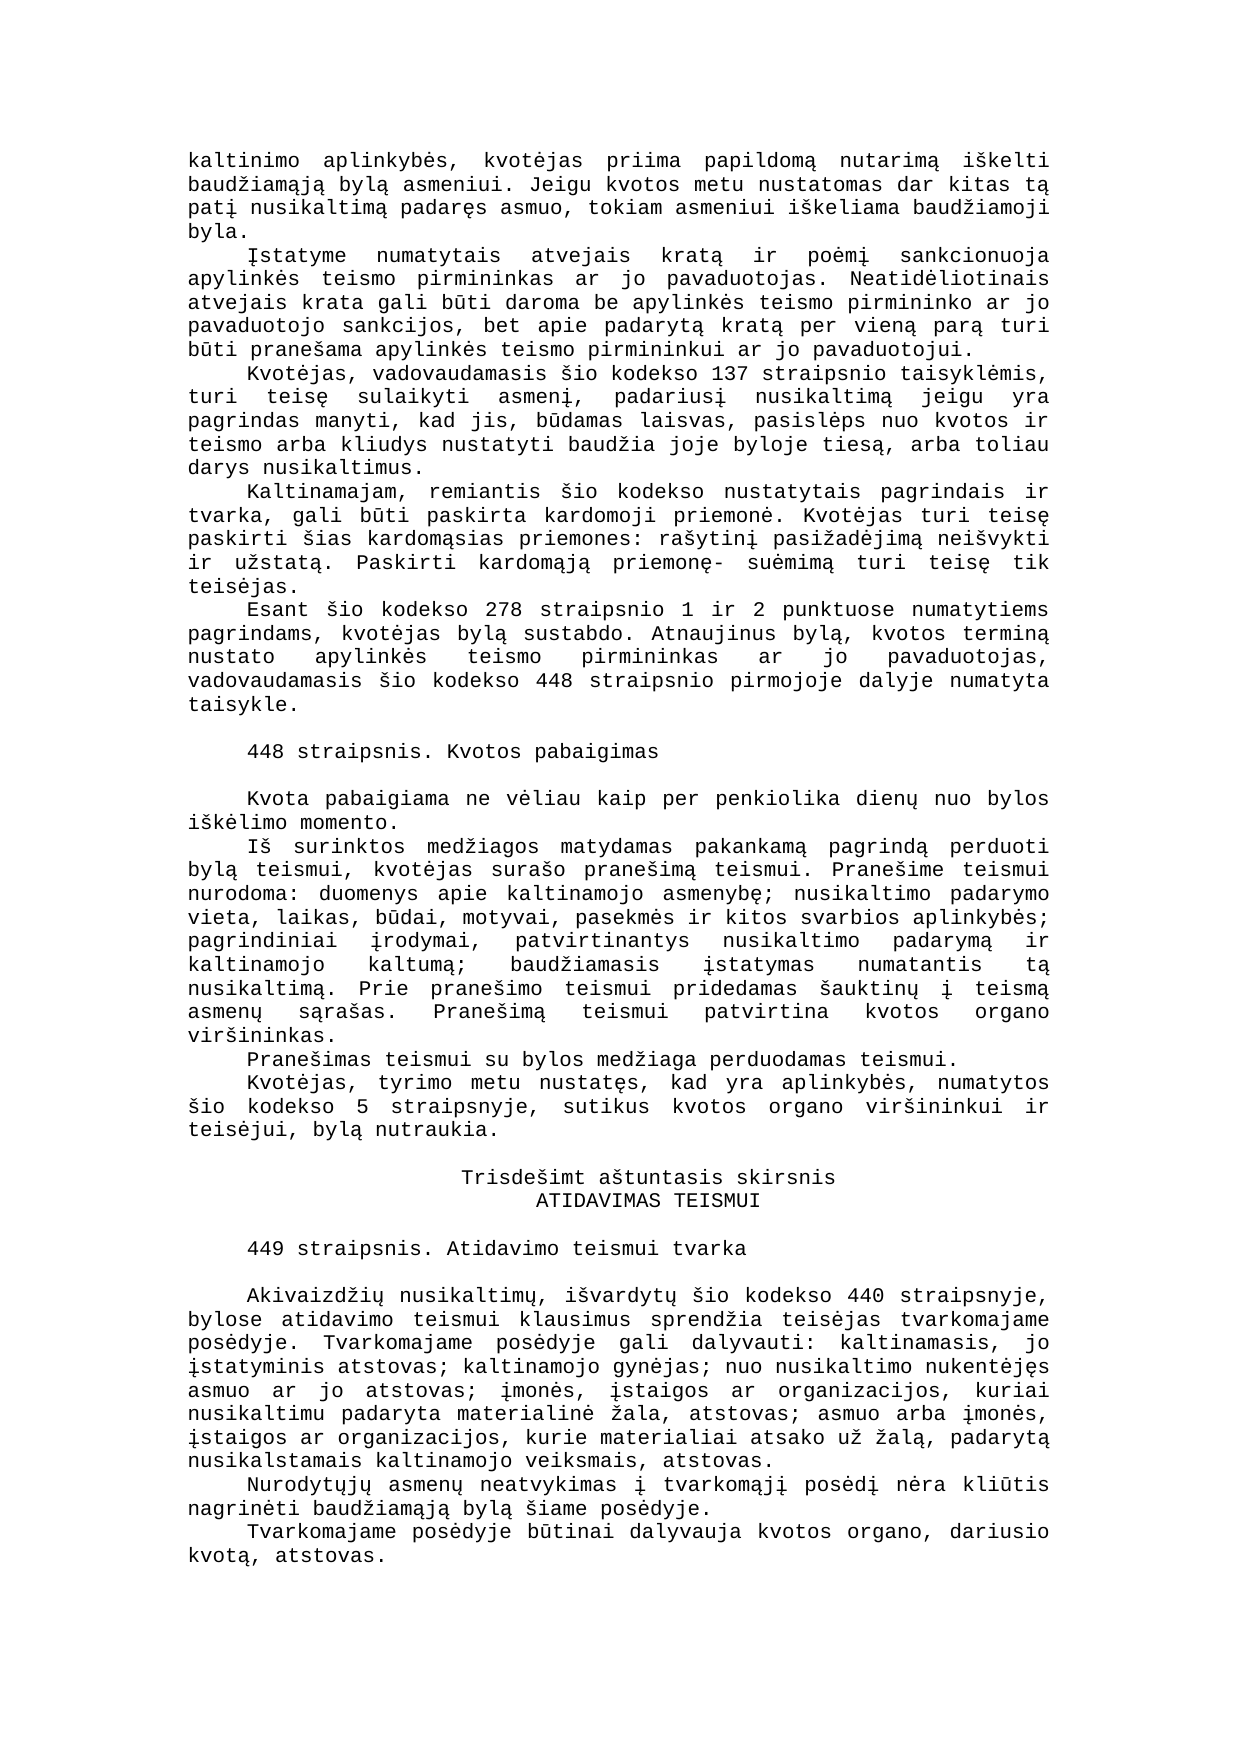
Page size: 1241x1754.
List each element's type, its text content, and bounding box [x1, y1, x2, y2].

text Esant šio kodekso 278 straipsnio 1 ir 2 punktuose numatytiems pagrindams, kvotėjas bylą sustabdo. Atnaujinus bylą, kvotos terminą nustato apylinkės teismo pirmininkas ar jo pavaduotojas, vadovaudamasis šio kodekso 448 straipsnio pirmojoje dalyje numatyta taisykle. [187, 599, 1050, 717]
text Nurodytųjų asmenų neatvykimas į tvarkomąjį posėdį nėra kliūtis nagrinėti baudžiamąją bylą šiame posėdyje. [187, 1474, 1050, 1521]
text Kaltinamajam, remiantis šio kodekso nustatytais pagrindais ir tvarka, gali būti paskirta kardomoji priemonė. Kvotėjas turi teisę paskirti šias kardomąsias priemones: rašytinį pasižadėjimą neišvykti ir užstatą. Paskirti kardomąją priemonę- suėmimą turi teisę tik teisėjas. [187, 481, 1050, 599]
text Kvota pabaigiama ne vėliau kaip per penkiolika dienų nuo bylos iškėlimo momento. [187, 788, 1050, 836]
text Tvarkomajame posėdyje būtinai dalyvauja kvotos organo, dariusio kvotą, atstovas. [187, 1521, 1050, 1569]
text 448 straipsnis. Kvotos pabaigimas [187, 741, 1050, 765]
text Kvotėjas, tyrimo metu nustatęs, kad yra aplinkybės, numatytos šio kodekso 5 straipsnyje, sutikus kvotos organo viršininkui ir teisėjui, bylą nutraukia. [187, 1072, 1050, 1143]
text ATIDAVIMAS TEISMUI [187, 1190, 1050, 1214]
text Kvotėjas, vadovaudamasis šio kodekso 137 straipsnio taisyklėmis, turi teisę sulaikyti asmenį, padariusį nusikaltimą jeigu yra pagrindas manyti, kad jis, būdamas laisvas, pasislėps nuo kvotos ir teismo arba kliudys nustatyti baudžia joje byloje tiesą, arba toliau darys nusikaltimus. [187, 363, 1050, 481]
text Akivaizdžių nusikaltimų, išvardytų šio kodekso 440 straipsnyje, bylose atidavimo teismui klausimus sprendžia teisėjas tvarkomajame posėdyje. Tvarkomajame posėdyje gali dalyvauti: kaltinamasis, jo įstatyminis atstovas; kaltinamojo gynėjas; nuo nusikaltimo nukentėjęs asmuo ar jo atstovas; įmonės, įstaigos ar organizacijos, kuriai nusikaltimu padaryta materialinė žala, atstovas; asmuo arba įmonės, įstaigos ar organizacijos, kurie materialiai atsako už žalą, padarytą nusikalstamais kaltinamojo veiksmais, atstovas. [187, 1285, 1050, 1474]
text Įstatyme numatytais atvejais kratą ir poėmį sankcionuoja apylinkės teismo pirmininkas ar jo pavaduotojas. Neatidėliotinais atvejais krata gali būti daroma be apylinkės teismo pirmininko ar jo pavaduotojo sankcijos, bet apie padarytą kratą per vieną parą turi būti pranešama apylinkės teismo pirmininkui ar jo pavaduotojui. [187, 244, 1050, 363]
text 449 straipsnis. Atidavimo teismui tvarka [187, 1238, 1050, 1261]
text kaltinimo aplinkybės, kvotėjas priima papildomą nutarimą iškelti baudžiamąją bylą asmeniui. Jeigu kvotos metu nustatomas dar kitas tą patį nusikaltimą padaręs asmuo, tokiam asmeniui iškeliama baudžiamoji byla. [187, 150, 1050, 244]
text Trisdešimt aštuntasis skirsnis [187, 1167, 1050, 1190]
text Iš surinktos medžiagos matydamas pakankamą pagrindą perduoti bylą teismui, kvotėjas surašo pranešimą teismui. Pranešime teismui nurodoma: duomenys apie kaltinamojo asmenybę; nusikaltimo padarymo vieta, laikas, būdai, motyvai, pasekmės ir kitos svarbios aplinkybės; pagrindiniai įrodymai, patvirtinantys nusikaltimo padarymą ir kaltinamojo kaltumą; baudžiamasis įstatymas numatantis tą nusikaltimą. Prie pranešimo teismui pridedamas šauktinų į teismą asmenų sąrašas. Pranešimą teismui patvirtina kvotos organo viršininkas. [187, 836, 1050, 1048]
text Pranešimas teismui su bylos medžiaga perduodamas teismui. [187, 1048, 1050, 1072]
